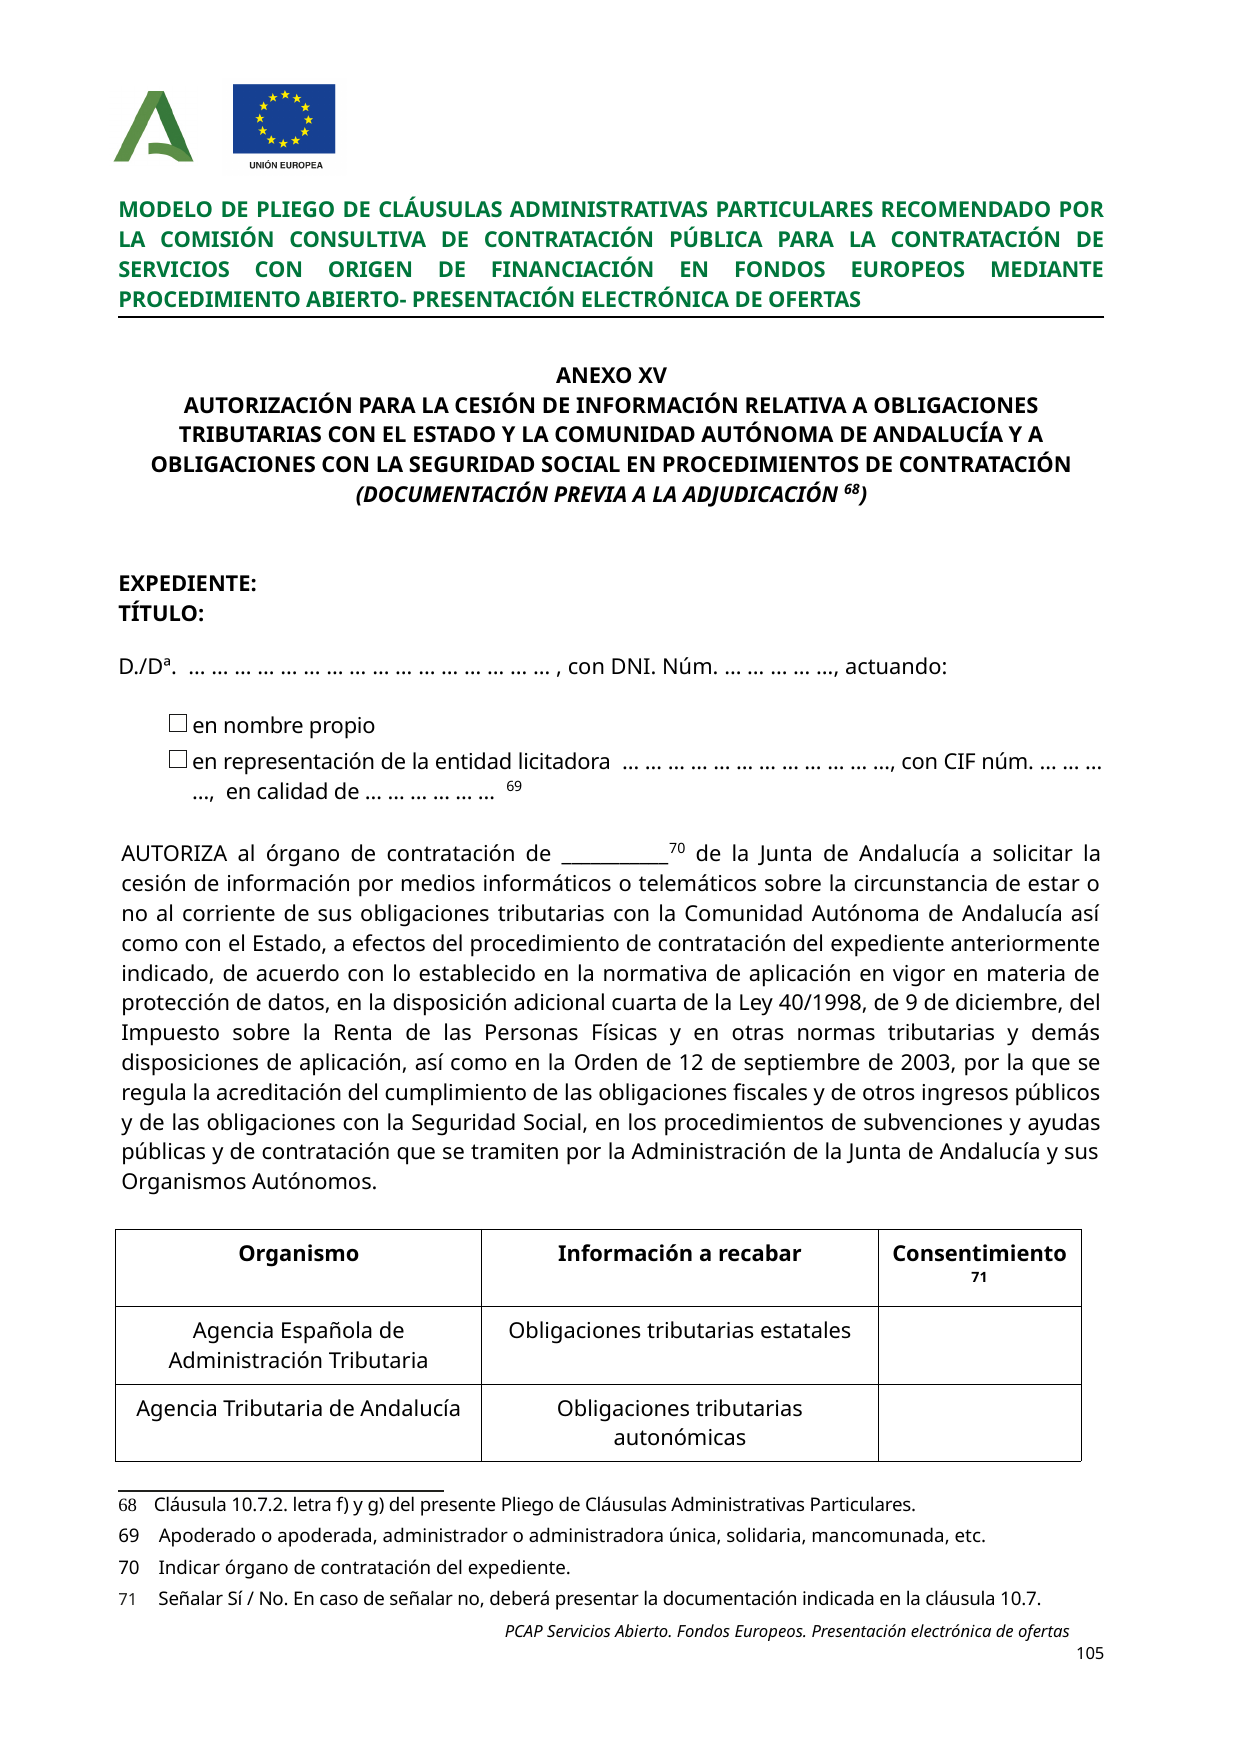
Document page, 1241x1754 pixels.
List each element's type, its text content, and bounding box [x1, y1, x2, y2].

table_header Consentimiento [879, 1230, 1081, 1306]
table_cell Obligaciones tributarias estatales [482, 1307, 878, 1383]
table_cell Agencia Española de Administración Tributaria [116, 1307, 481, 1383]
text (DOCUMENTACIÓN PREVIA A LA ADJUDICACIÓN ) [118, 479, 1104, 509]
picture [109, 86, 198, 166]
table_cell [879, 1385, 1081, 1461]
text en nombre propio [192, 710, 1104, 740]
text D./Dª. … … … … … … … … … … … … … … … … , con DNI. Núm. … … … … …, actuando: [118, 651, 1104, 681]
text Apoderado o apoderada, administrador o administradora única, solidaria, mancomunada, etc. [118, 1522, 1104, 1548]
text TÍTULO: [118, 598, 1104, 628]
table_header Información a recabar [482, 1230, 878, 1306]
text Indicar órgano de contratación del expediente. [118, 1554, 1104, 1579]
table_cell Obligaciones tributarias autonómicas [482, 1385, 878, 1461]
text en representación de la entidad licitadora … … … … … … … … … … … …, con CIF núm. … … … …, en calidad de … … … … … … [192, 746, 1104, 806]
table_header Organismo [116, 1230, 481, 1306]
text AUTORIZACIÓN PARA LA CESIÓN DE INFORMACIÓN RELATIVA A OBLIGACIONES TRIBUTARIAS CON EL ESTADO Y LA COMUNIDAD AUTÓNOMA DE ANDALUCÍA Y A OBLIGACIONES CON LA SEGURIDAD SOCIAL EN PROCEDIMIENTOS DE CONTRATACIÓN [118, 390, 1104, 479]
text AUTORIZA al órgano de contratación de ___________ de la Junta de Andalucía a solicitar la cesión de información por medios informáticos o telemáticos sobre la circunstancia de estar o no al corriente de sus obligaciones tributarias con la Comunidad Autónoma de Andalucía así como con el Estado, a efectos del procedimiento de contratación del expediente anteriormente indicado, de acuerdo con lo establecido en la normativa de aplicación en vigor en materia de protección de datos, en la disposición adicional cuarta de la Ley 40/1998, de 9 de diciembre, del Impuesto sobre la Renta de las Personas Físicas y en otras normas tributarias y demás disposiciones de aplicación, así como en la Orden de 12 de septiembre de 2003, por la que se regula la acreditación del cumplimiento de las obligaciones fiscales y de otros ingresos públicos y de las obligaciones con la Seguridad Social, en los procedimientos de subvenciones y ayudas públicas y de contratación que se tramiten por la Administración de la Junta de Andalucía y sus Organismos Autónomos. [118, 836, 1104, 1196]
text MODELO DE PLIEGO DE CLÁUSULAS ADMINISTRATIVAS PARTICULARES RECOMENDADO POR LA COMISIÓN CONSULTIVA DE CONTRATACIÓN PÚBLICA PARA LA CONTRATACIÓN DE SERVICIOS CON ORIGEN DE FINANCIACIÓN EN FONDOS EUROPEOS MEDIANTE PROCEDIMIENTO ABIERTO- PRESENTACIÓN ELECTRÓNICA DE OFERTAS [118, 194, 1104, 316]
table_cell Agencia Tributaria de Andalucía [116, 1385, 481, 1461]
text EXPEDIENTE: [118, 568, 1104, 598]
table_cell [879, 1307, 1081, 1383]
text ANEXO XV [118, 360, 1104, 390]
text Cláusula 10.7.2. letra f) y g) del presente Pliego de Cláusulas Administrativas Particulares. [118, 1491, 1104, 1517]
picture [221, 78, 347, 176]
